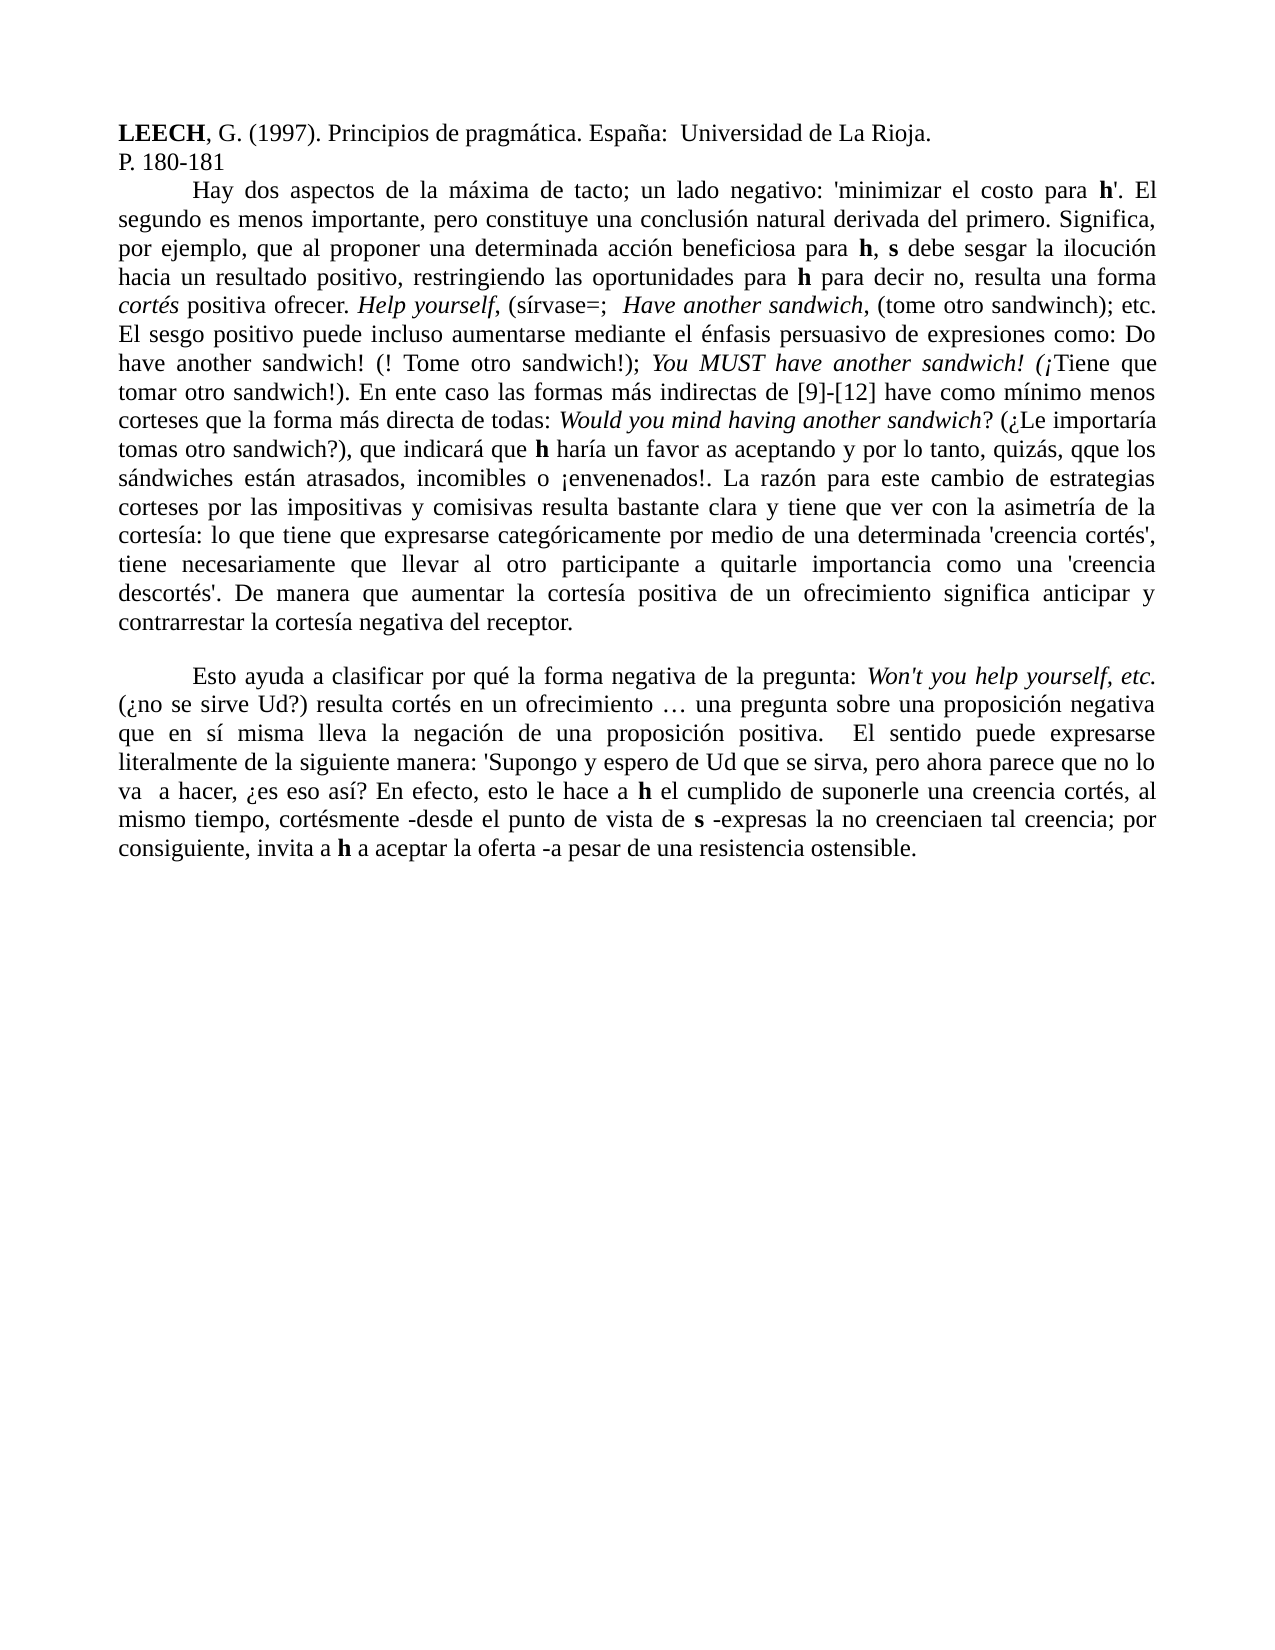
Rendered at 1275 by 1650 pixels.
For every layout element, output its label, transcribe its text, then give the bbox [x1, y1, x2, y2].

text Hay dos aspectos de la máxima de tacto; un lado negativo: 'minimizar el costo para h'. El segundo es menos importante, pero constituye una conclusión natural derivada del primero. Significa, por ejemplo, que al proponer una determinada acción beneficiosa para h, s debe sesgar la ilocución hacia un resultado positivo, restringiendo las oportunidades para h para decir no, resulta una forma cortés positiva ofrecer. Help yourself, (sírvase=; Have another sandwich, (tome otro sandwinch); etc. El sesgo positivo puede incluso aumentarse mediante el énfasis persuasivo de expresiones como: Do have another sandwich! (! Tome otro sandwich!); You MUST have another sandwich! (¡Tiene que tomar otro sandwich!). En ente caso las formas más indirectas de [9]-[12] have como mínimo menos corteses que la forma más directa de todas: Would you mind having another sandwich? (¿Le importaría tomas otro sandwich?), que indicará que h haría un favor as aceptando y por lo tanto, quizás, qque los sándwiches están atrasados, incomibles o ¡envenenados!. La razón para este cambio de estrategias corteses por las impositivas y comisivas resulta bastante clara y tiene que ver con la asimetría de la cortesía: lo que tiene que expresarse categóricamente por medio de una determinada 'creencia cortés', tiene necesariamente que llevar al otro participante a quitarle importancia como una 'creencia descortés'. De manera que aumentar la cortesía positiva de un ofrecimiento significa anticipar y contrarrestar la cortesía negativa del receptor. [118, 176, 1157, 636]
text LEECH, G. (1997). Principios de pragmática. España: Universidad de La Rioja. [118, 118, 1157, 147]
text Esto ayuda a clasificar por qué la forma negativa de la pregunta: Won't you help yourself, etc. (¿no se sirve Ud?) resulta cortés en un ofrecimiento … una pregunta sobre una proposición negativa que en sí misma lleva la negación de una proposición positiva. El sentido puede expresarse literalmente de la siguiente manera: 'Supongo y espero de Ud que se sirva, pero ahora parece que no lo va a hacer, ¿es eso así? En efecto, esto le hace a h el cumplido de suponerle una creencia cortés, al mismo tiempo, cortésmente -desde el punto de vista de s -expresas la no creenciaen tal creencia; por consiguiente, invita a h a aceptar la oferta -a pesar de una resistencia ostensible. [118, 661, 1157, 862]
text P. 180-181 [118, 147, 1157, 176]
